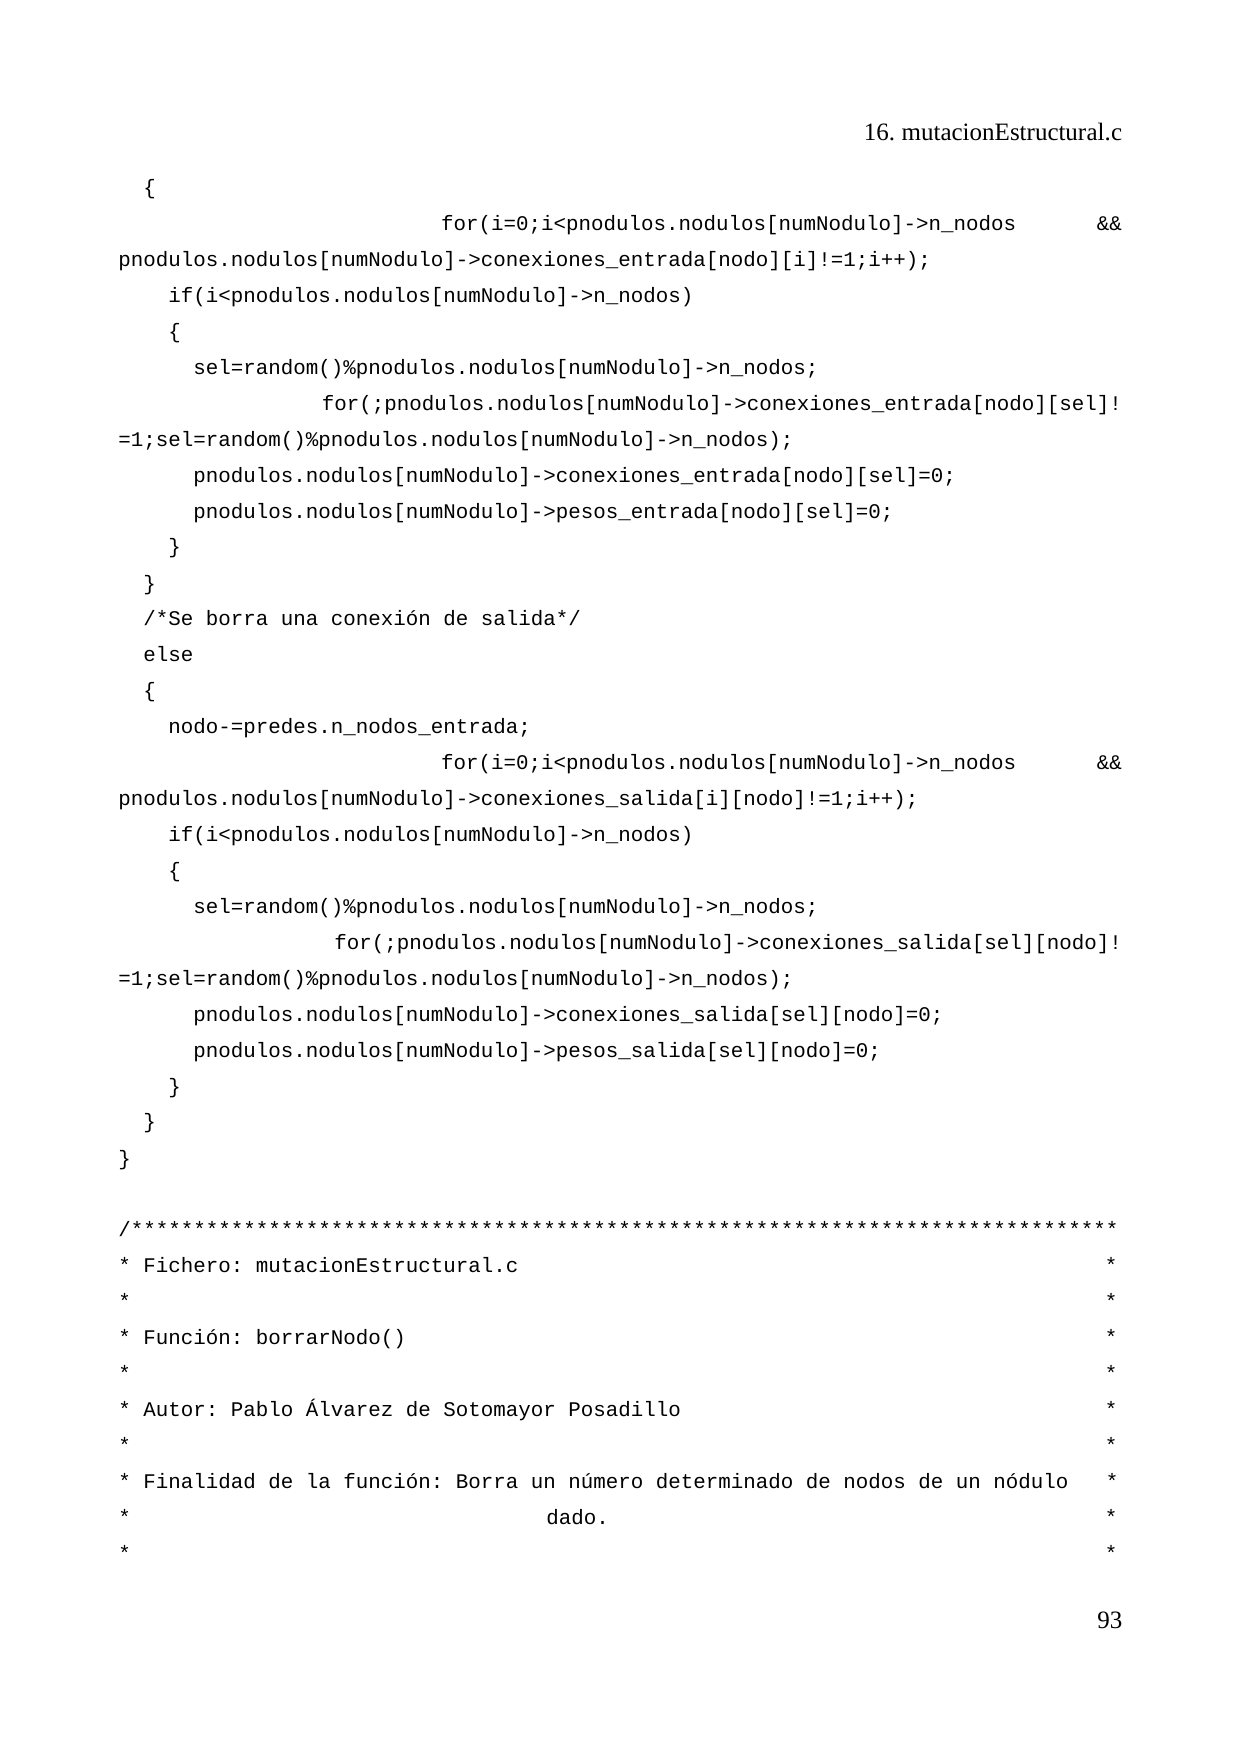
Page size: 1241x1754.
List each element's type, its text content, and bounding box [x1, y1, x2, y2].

text } [118, 536, 1122, 560]
text for(;pnodulos.nodulos[numNodulo]->conexiones_salida[sel][nodo]!=1;sel=random()%pnodulos.nodulos[numNodulo]->n_nodos); [118, 932, 1122, 992]
text for(;pnodulos.nodulos[numNodulo]->conexiones_entrada[nodo][sel]!=1;sel=random()%pnodulos.nodulos[numNodulo]->n_nodos); [118, 393, 1122, 453]
text * * [118, 1363, 1122, 1387]
text * * [118, 1543, 1122, 1567]
text pnodulos.nodulos[numNodulo]->pesos_salida[sel][nodo]=0; [118, 1039, 1122, 1063]
text } [118, 1147, 1122, 1171]
text { [118, 680, 1122, 704]
text sel=random()%pnodulos.nodulos[numNodulo]->n_nodos; [118, 896, 1122, 920]
text } [118, 1111, 1122, 1135]
text else [118, 644, 1122, 668]
text * Finalidad de la función: Borra un número determinado de nodos de un nódulo * [118, 1471, 1122, 1495]
text for(i=0;i<pnodulos.nodulos[numNodulo]->n_nodos && pnodulos.nodulos[numNodulo]->conexiones_entrada[nodo][i]!=1;i++); [118, 213, 1122, 273]
text * * [118, 1291, 1122, 1315]
text sel=random()%pnodulos.nodulos[numNodulo]->n_nodos; [118, 357, 1122, 381]
text * Autor: Pablo Álvarez de Sotomayor Posadillo * [118, 1399, 1122, 1423]
text /*Se borra una conexión de salida*/ [118, 608, 1122, 632]
text } [118, 572, 1122, 596]
text if(i<pnodulos.nodulos[numNodulo]->n_nodos) [118, 824, 1122, 848]
text { [118, 321, 1122, 345]
text /******************************************************************************* [118, 1219, 1122, 1243]
text } [118, 1076, 1122, 1099]
text pnodulos.nodulos[numNodulo]->conexiones_salida[sel][nodo]=0; [118, 1004, 1122, 1028]
text * Función: borrarNodo() * [118, 1327, 1122, 1351]
text * Fichero: mutacionEstructural.c * [118, 1255, 1122, 1279]
text if(i<pnodulos.nodulos[numNodulo]->n_nodos) [118, 285, 1122, 309]
text nodo-=predes.n_nodos_entrada; [118, 716, 1122, 740]
text { [118, 177, 1122, 201]
text pnodulos.nodulos[numNodulo]->pesos_entrada[nodo][sel]=0; [118, 501, 1122, 524]
text for(i=0;i<pnodulos.nodulos[numNodulo]->n_nodos && pnodulos.nodulos[numNodulo]->conexiones_salida[i][nodo]!=1;i++); [118, 752, 1122, 812]
text { [118, 860, 1122, 884]
text * dado. * [118, 1507, 1122, 1531]
text pnodulos.nodulos[numNodulo]->conexiones_entrada[nodo][sel]=0; [118, 464, 1122, 488]
text * * [118, 1435, 1122, 1459]
